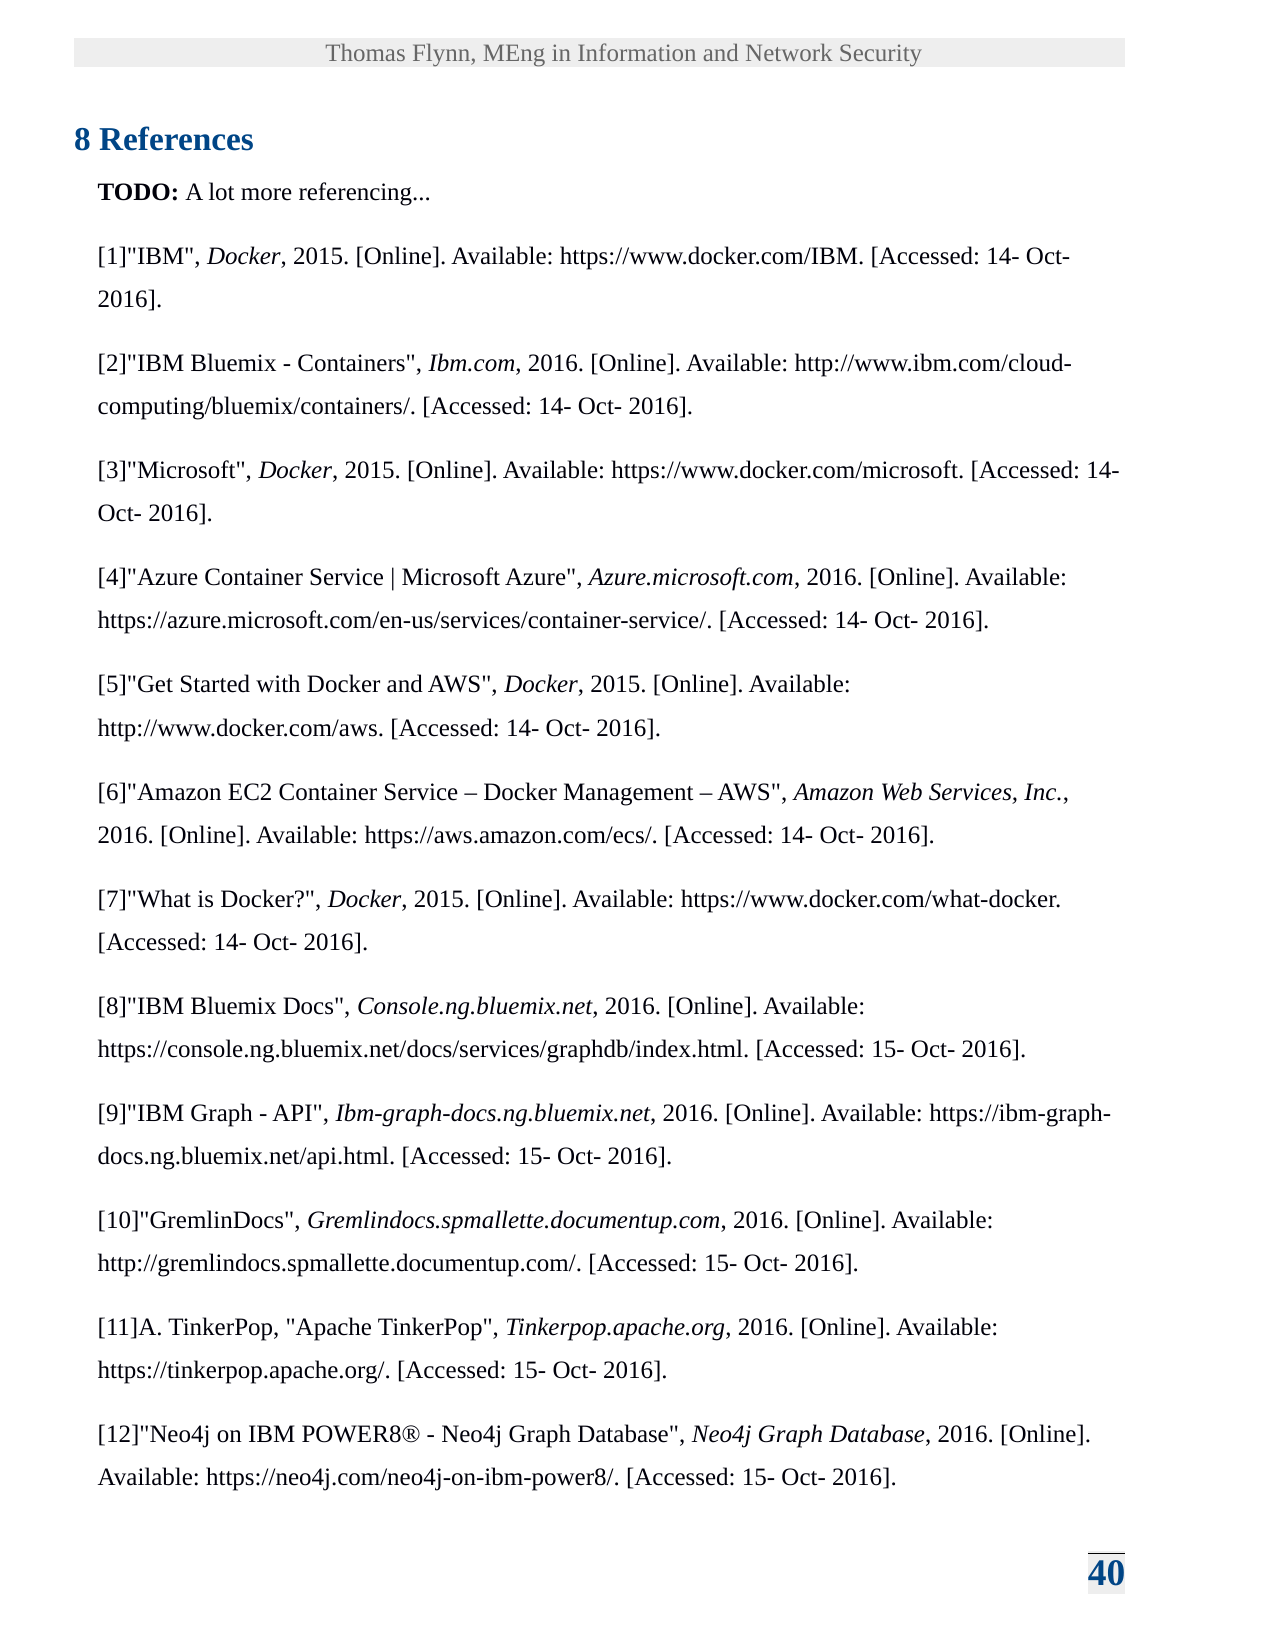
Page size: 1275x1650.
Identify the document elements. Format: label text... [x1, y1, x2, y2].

text [11]A. TinkerPop, "Apache TinkerPop", Tinkerpop.apache.org, 2016. [Online]. Available: https://tinkerpop.apache.org/. [Accessed: 15- Oct- 2016]. [97, 1312, 1125, 1384]
text [1]"IBM", Docker, 2015. [Online]. Available: https://www.docker.com/IBM. [Accessed: 14- Oct- 2016]. [97, 241, 1125, 313]
text [9]"IBM Graph - API", Ibm-graph-docs.ng.bluemix.net, 2016. [Online]. Available: https://ibm-graph-docs.ng.bluemix.net/api.html. [Accessed: 15- Oct- 2016]. [97, 1098, 1125, 1170]
text TODO: A lot more referencing... [97, 177, 1125, 206]
text [5]"Get Started with Docker and AWS", Docker, 2015. [Online]. Available: http://www.docker.com/aws. [Accessed: 14- Oct- 2016]. [97, 669, 1125, 741]
text [12]"Neo4j on IBM POWER8® - Neo4j Graph Database", Neo4j Graph Database, 2016. [Online]. Available: https://neo4j.com/neo4j-on-ibm-power8/. [Accessed: 15- Oct- 2016]. [97, 1419, 1125, 1491]
text [7]"What is Docker?", Docker, 2015. [Online]. Available: https://www.docker.com/what-docker. [Accessed: 14- Oct- 2016]. [97, 884, 1125, 956]
subtitle 8 References [74, 120, 1125, 158]
text [10]"GremlinDocs", Gremlindocs.spmallette.documentup.com, 2016. [Online]. Available: http://gremlindocs.spmallette.documentup.com/. [Accessed: 15- Oct- 2016]. [97, 1205, 1125, 1277]
text [2]"IBM Bluemix - Containers", Ibm.com, 2016. [Online]. Available: http://www.ibm.com/cloud-computing/bluemix/containers/. [Accessed: 14- Oct- 2016]. [97, 348, 1125, 420]
text [3]"Microsoft", Docker, 2015. [Online]. Available: https://www.docker.com/microsoft. [Accessed: 14- Oct- 2016]. [97, 455, 1125, 527]
text [8]"IBM Bluemix Docs", Console.ng.bluemix.net, 2016. [Online]. Available: https://console.ng.bluemix.net/docs/services/graphdb/index.html. [Accessed: 15- Oct- 2016]. [97, 991, 1125, 1063]
text [6]"Amazon EC2 Container Service – Docker Management – AWS", Amazon Web Services, Inc., 2016. [Online]. Available: https://aws.amazon.com/ecs/. [Accessed: 14- Oct- 2016]. [97, 777, 1125, 848]
text [4]"Azure Container Service | Microsoft Azure", Azure.microsoft.com, 2016. [Online]. Available: https://azure.microsoft.com/en-us/services/container-service/. [Accessed: 14- Oct- 2016]. [97, 562, 1125, 634]
